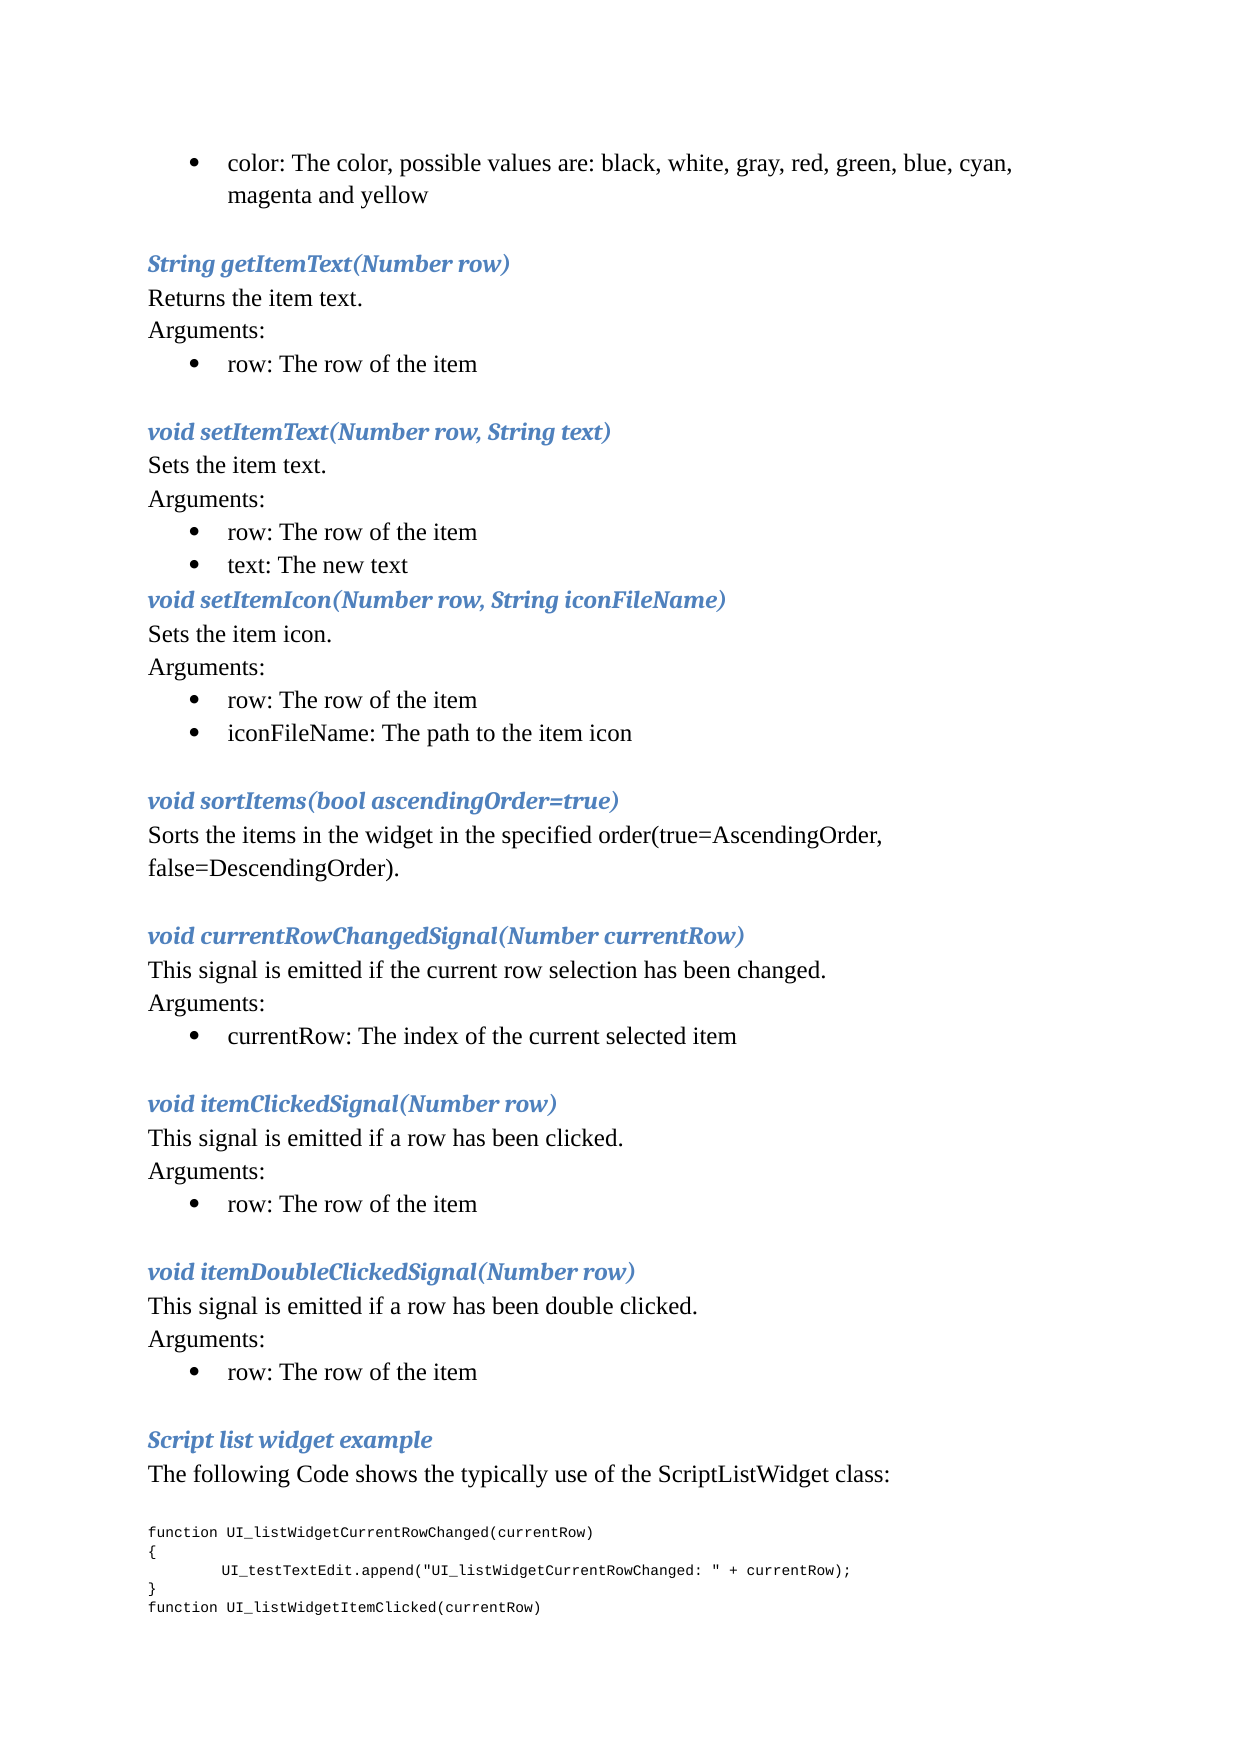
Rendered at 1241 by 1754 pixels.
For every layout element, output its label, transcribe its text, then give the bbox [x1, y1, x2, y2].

list row: The row of the item [190, 349, 1093, 377]
list row: The row of the item [190, 1189, 1093, 1217]
list text: The new text [190, 550, 1093, 578]
text } [148, 1582, 1093, 1598]
text UI_testTextEdit.append("UI_listWidgetCurrentRowChanged: " + currentRow); [148, 1563, 1093, 1579]
text Arguments: [148, 1324, 1093, 1352]
subtitle Script list widget example [148, 1426, 1093, 1454]
subtitle void currentRowChangedSignal(Number currentRow) [148, 922, 1093, 950]
subtitle void itemClickedSignal(Number row) [148, 1090, 1093, 1118]
list iconFileName: The path to the item icon [190, 718, 1093, 746]
subtitle void setItemIcon(Number row, String iconFileName) [148, 586, 1093, 614]
text This signal is emitted if a row has been double clicked. [148, 1291, 1093, 1319]
list row: The row of the item [190, 517, 1093, 545]
list row: The row of the item [190, 685, 1093, 713]
text Arguments: [148, 1156, 1093, 1184]
text function UI_listWidgetItemClicked(currentRow) [148, 1601, 1093, 1617]
text The following Code shows the typically use of the ScriptListWidget class: [148, 1459, 1093, 1487]
text Sorts the items in the widget in the specified order(true=AscendingOrder, false=DescendingOrder). [148, 820, 1093, 881]
text Sets the item text. [148, 451, 1093, 479]
text Returns the item text. [148, 283, 1093, 311]
subtitle void itemDoubleClickedSignal(Number row) [148, 1258, 1093, 1286]
text Arguments: [148, 484, 1093, 512]
list color: The color, possible values are: black, white, gray, red, green, blue, cyan, magenta and yellow [190, 148, 1093, 209]
text This signal is emitted if a row has been clicked. [148, 1123, 1093, 1151]
text function UI_listWidgetCurrentRowChanged(currentRow) [148, 1525, 1093, 1541]
text Arguments: [148, 988, 1093, 1016]
list Arguments: [148, 316, 1093, 344]
subtitle void setItemText(Number row, String text) [148, 418, 1093, 446]
text This signal is emitted if the current row selection has been changed. [148, 955, 1093, 983]
list currentRow: The index of the current selected item [190, 1021, 1093, 1049]
text Sets the item icon. [148, 619, 1093, 647]
subtitle void sortItems(bool ascendingOrder=true) [148, 787, 1093, 815]
text { [148, 1544, 1093, 1560]
list row: The row of the item [190, 1357, 1093, 1386]
subtitle String getItemText(Number row) [148, 249, 1093, 278]
text Arguments: [148, 652, 1093, 680]
